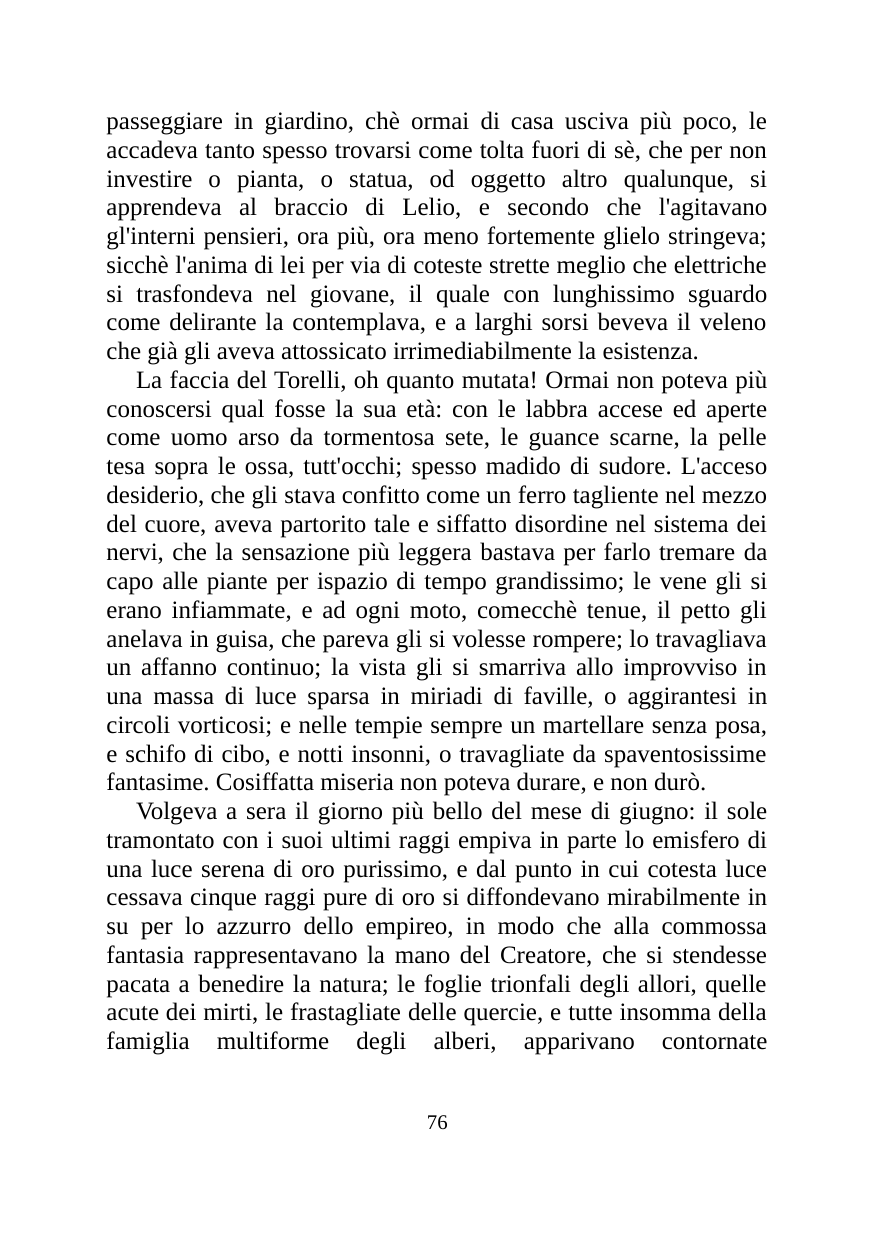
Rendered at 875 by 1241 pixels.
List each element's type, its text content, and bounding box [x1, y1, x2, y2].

text La faccia del Torelli, oh quanto mutata! Ormai non poteva più conoscersi qual fosse la sua età: con le labbra accese ed aperte come uomo arso da tormentosa sete, le guance scarne, la pelle tesa sopra le ossa, tutt'occhi; spesso madido di sudore. L'acceso desiderio, che gli stava confitto come un ferro tagliente nel mezzo del cuore, aveva partorito tale e siffatto disordine nel sistema dei nervi, che la sensazione più leggera bastava per farlo tremare da capo alle piante per ispazio di tempo grandissimo; le vene gli si erano infiammate, e ad ogni moto, comecchè tenue, il petto gli anelava in guisa, che pareva gli si volesse rompere; lo travagliava un affanno continuo; la vista gli si smarriva allo improvviso in una massa di luce sparsa in miriadi di faville, o aggirantesi in circoli vorticosi; e nelle tempie sempre un martellare senza posa, e schifo di cibo, e notti insonni, o travagliate da spaventosissime fantasime. Cosiffatta miseria non poteva durare, e non durò. [106, 365, 768, 796]
text Volgeva a sera il giorno più bello del mese di giugno: il sole tramontato con i suoi ultimi raggi empiva in parte lo emisfero di una luce serena di oro purissimo, e dal punto in cui cotesta luce cessava cinque raggi pure di oro si diffondevano mirabilmente in su per lo azzurro dello empireo, in modo che alla commossa fantasia rappresentavano la mano del Creatore, che si stendesse pacata a benedire la natura; le foglie trionfali degli allori, quelle acute dei mirti, le frastagliate delle quercie, e tutte insomma della famiglia multiforme degli alberi, apparivano contornate [106, 796, 768, 1055]
text passeggiare in giardino, chè ormai di casa usciva più poco, le accadeva tanto spesso trovarsi come tolta fuori di sè, che per non investire o pianta, o statua, od oggetto altro qualunque, si apprendeva al braccio di Lelio, e secondo che l'agitavano gl'interni pensieri, ora più, ora meno fortemente glielo stringeva; sicchè l'anima di lei per via di coteste strette meglio che elettriche si trasfondeva nel giovane, il quale con lunghissimo sguardo come delirante la contemplava, e a larghi sorsi beveva il veleno che già gli aveva attossicato irrimediabilmente la esistenza. [106, 106, 768, 365]
